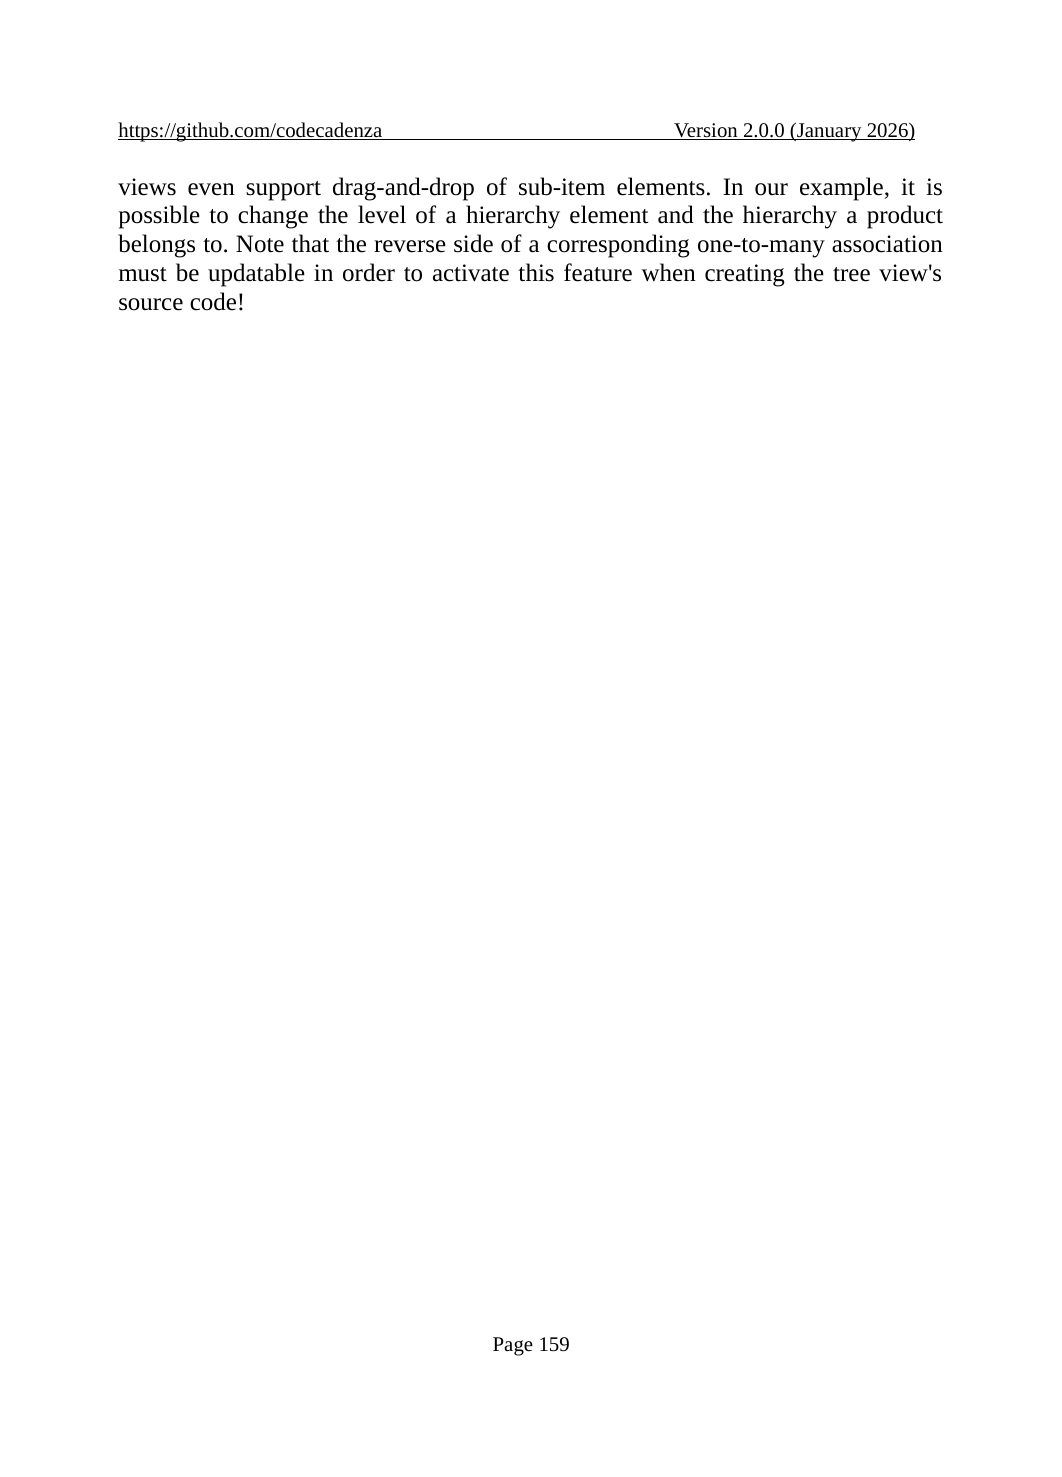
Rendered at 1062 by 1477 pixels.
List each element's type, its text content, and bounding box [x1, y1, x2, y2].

text views even support drag-and-drop of sub-item elements. In our example, it is possible to change the level of a hierarchy element and the hierarchy a product belongs to. Note that the reverse side of a corresponding one-to-many association must be updatable in order to activate this feature when creating the tree view's source code! [118, 172, 944, 315]
